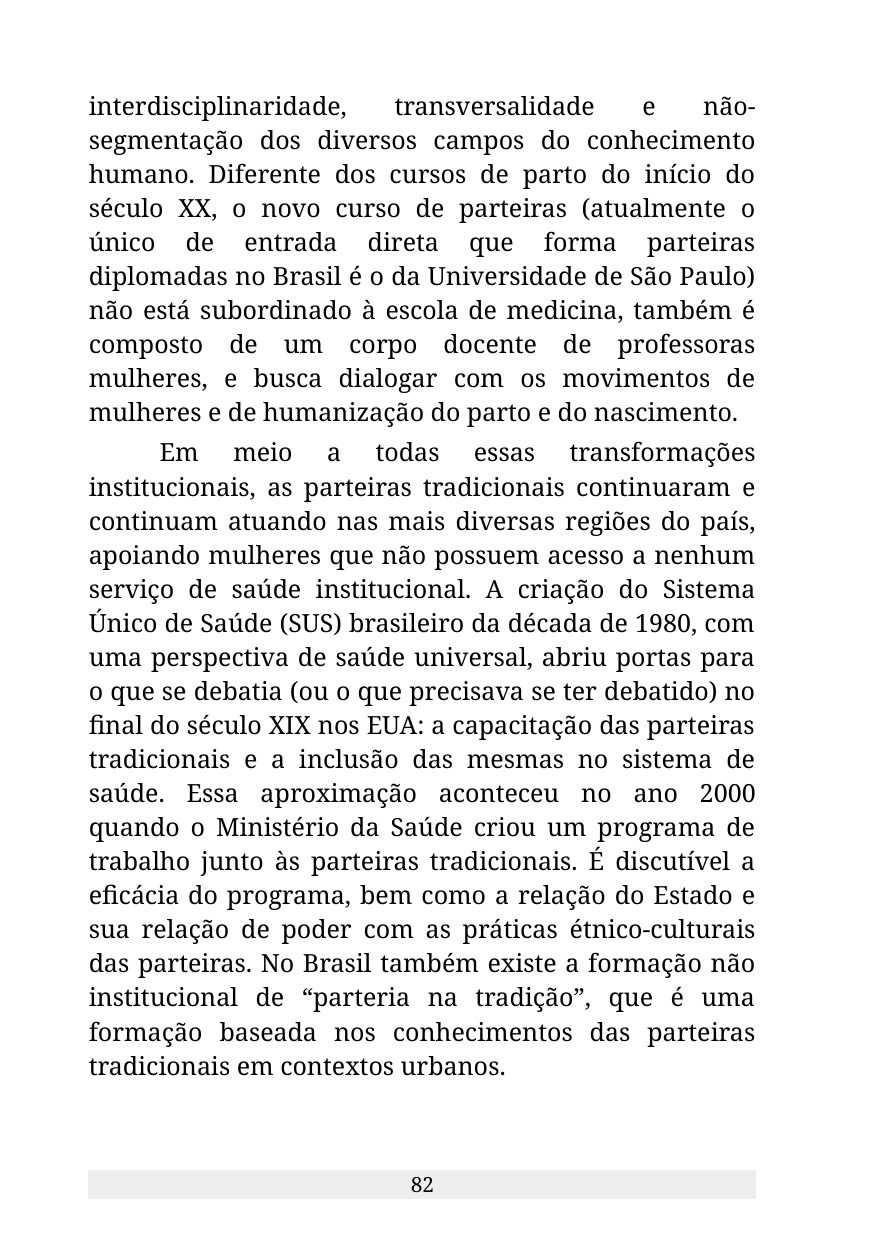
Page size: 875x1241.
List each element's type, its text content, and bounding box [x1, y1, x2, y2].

text Em meio a todas essas transformações institucionais, as parteiras tradicionais continuaram e continuam atuando nas mais diversas regiões do país, apoiando mulheres que não possuem acesso a nenhum serviço de saúde institucional. A criação do Sistema Único de Saúde (SUS) brasileiro da década de 1980, com uma perspectiva de saúde universal, abriu portas para o que se debatia (ou o que precisava se ter debatido) no final do século XIX nos EUA: a capacitação das parteiras tradicionais e a inclusão das mesmas no sistema de saúde. Essa aproximação aconteceu no ano 2000 quando o Ministério da Saúde criou um programa de trabalho junto às parteiras tradicionais. É discutível a eficácia do programa, bem como a relação do Estado e sua relação de poder com as práticas étnico-culturais das parteiras. No Brasil também existe a formação não institucional de “parteria na tradição”, que é uma formação baseada nos conhecimentos das parteiras tradicionais em contextos urbanos. [88, 435, 756, 1082]
text interdisciplinaridade, transversalidade e não-segmentação dos diversos campos do conhecimento humano. Diferente dos cursos de parto do início do século XX, o novo curso de parteiras (atualmente o único de entrada direta que forma parteiras diplomadas no Brasil é o da Universidade de São Paulo) não está subordinado à escola de medicina, também é composto de um corpo docente de professoras mulheres, e busca dialogar com os movimentos de mulheres e de humanização do parto e do nascimento. [88, 88, 756, 429]
